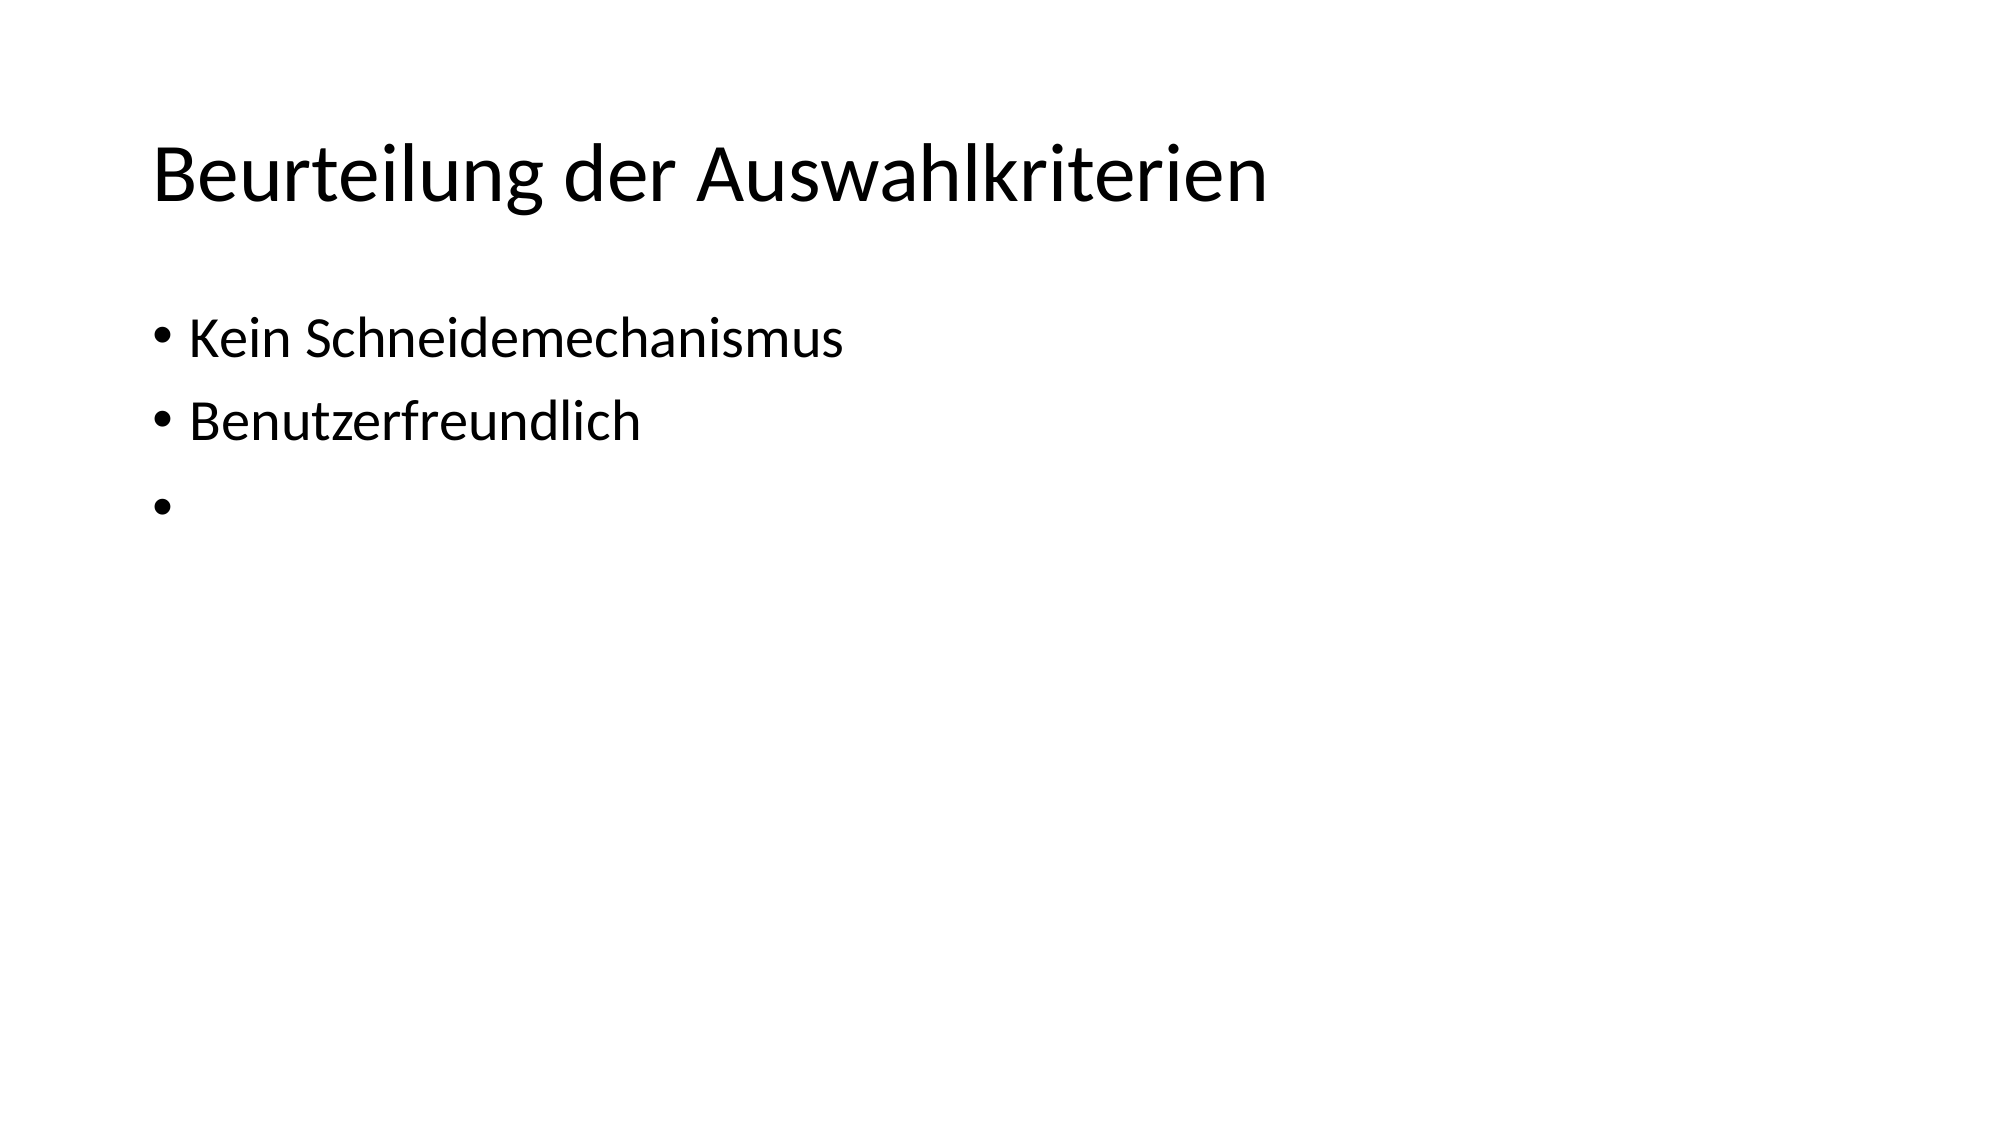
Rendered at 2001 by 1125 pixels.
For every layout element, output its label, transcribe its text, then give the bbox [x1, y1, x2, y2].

list Kein Schneidemechanismus Benutzerfreundlich [137, 299, 1863, 1014]
title Beurteilung der Auswahlkriterien [137, 59, 1863, 278]
